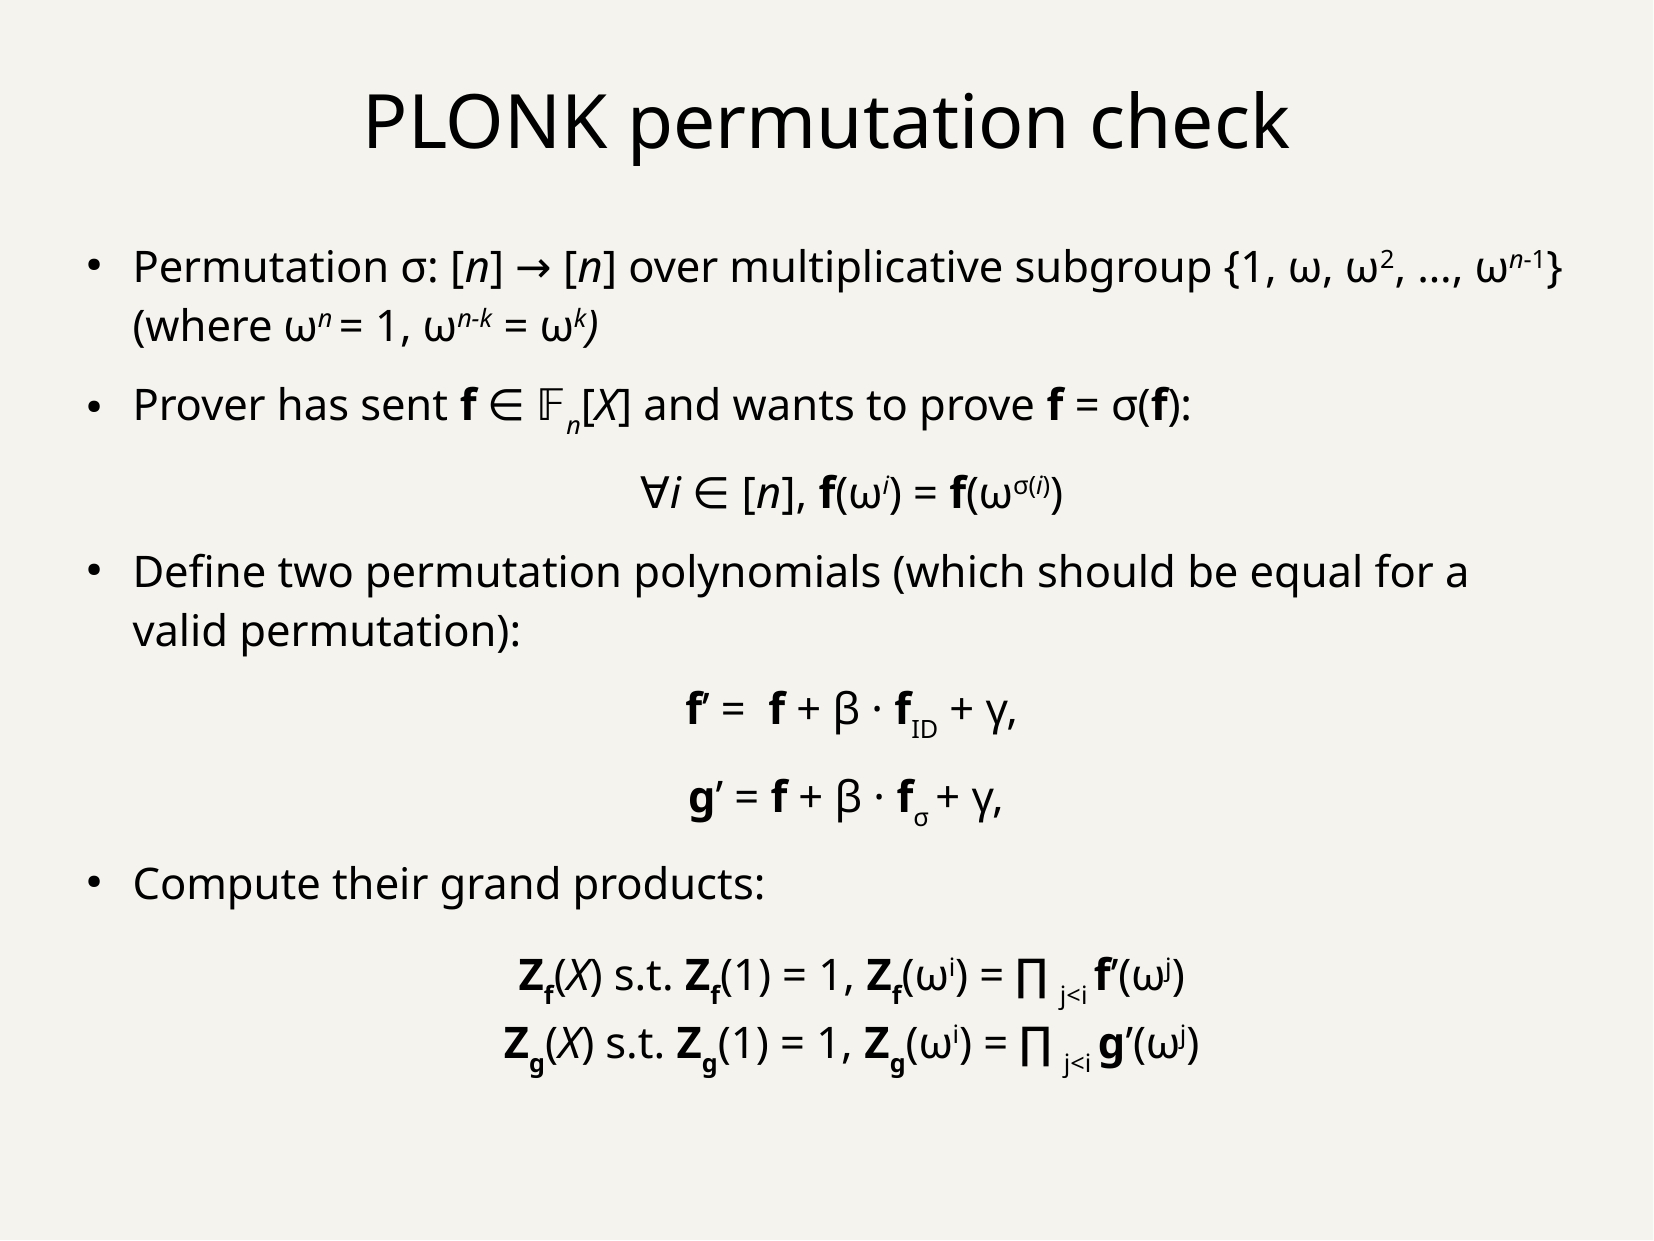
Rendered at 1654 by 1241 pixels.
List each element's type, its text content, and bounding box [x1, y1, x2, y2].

title PLONK permutation check [82, 49, 1571, 189]
list Permutation σ: [n] → [n] over multiplicative subgroup {1, ω, ω2, …, ωn-1} (where ωn = 1, ωn-k = ωk) Prover has sent f ∈ 𝔽n[X] and wants to prove f = σ(f): ∀i ∈ [n], f(ωi) = f(ωσ(i)) Define two permutation polynomials (which should be equal for a valid permutation): f’ = f + β · fID + γ, g’ = f + β · fσ + γ, Compute their grand products: Zf(X) s.t. Zf(1) = 1, Zf(ωi) = ∏ j<i f’(ωj) Zg(X) s.t. Zg(1) = 1, Zg(ωi) = ∏ j<i g’(ωj) [70, 236, 1571, 1087]
